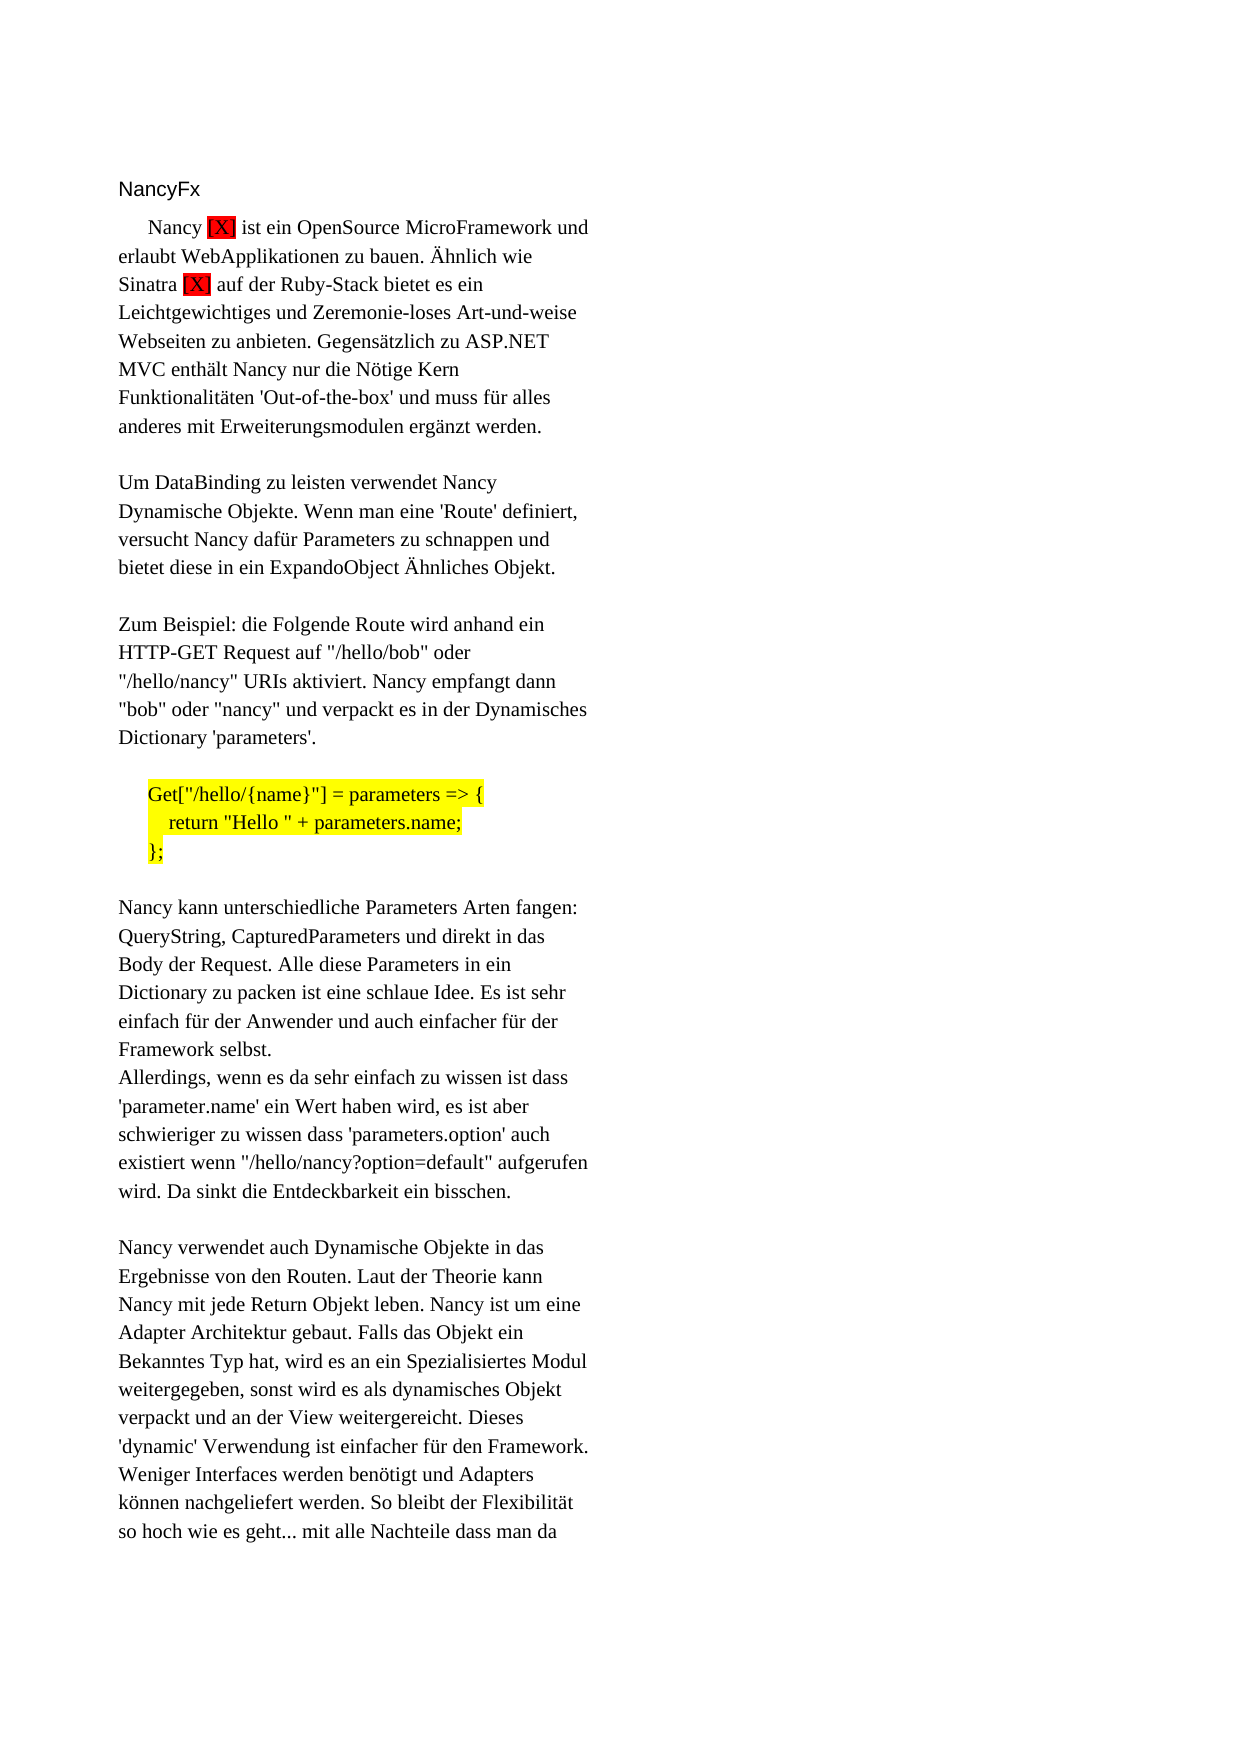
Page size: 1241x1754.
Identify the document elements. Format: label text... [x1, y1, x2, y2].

text Zum Beispiel: die Folgende Route wird anhand ein HTTP-GET Request auf "/hello/bob" oder "/hello/nancy" URIs aktiviert. Nancy empfangt dann "bob" oder "nancy" und verpackt es in der Dynamisches Dictionary 'parameters'. [118, 609, 591, 750]
text }; [118, 835, 591, 864]
text Um DataBinding zu leisten verwendet Nancy Dynamische Objekte. Wenn man eine 'Route' definiert, versucht Nancy dafür Parameters zu schnappen und bietet diese in ein ExpandoObject Ähnliches Objekt. [118, 467, 591, 580]
text Allerdings, wenn es da sehr einfach zu wissen ist dass 'parameter.name' ein Wert haben wird, es ist aber schwieriger zu wissen dass 'parameters.option' auch existiert wenn "/hello/nancy?option=default" aufgerufen wird. Da sinkt die Entdeckbarkeit ein bisschen. [118, 1062, 591, 1204]
text Nancy [X] ist ein OpenSource MicroFramework und erlaubt WebApplikationen zu bauen. Ähnlich wie Sinatra [X] auf der Ruby-Stack bietet es ein Leichtgewichtiges und Zeremonie-loses Art-und-weise Webseiten zu anbieten. Gegensätzlich zu ASP.NET MVC enthält Nancy nur die Nötige Kern Funktionalitäten 'Out-of-the-box' und muss für alles anderes mit Erweiterungsmodulen ergänzt werden. [118, 212, 591, 439]
text Nancy verwendet auch Dynamische Objekte in das Ergebnisse von den Routen. Laut der Theorie kann Nancy mit jede Return Objekt leben. Nancy ist um eine Adapter Architektur gebaut. Falls das Objekt ein Bekanntes Typ hat, wird es an ein Spezialisiertes Modul weitergegeben, sonst wird es als dynamisches Objekt verpackt und an der View weitergereicht. Dieses 'dynamic' Verwendung ist einfacher für den Framework. Weniger Interfaces werden benötigt und Adapters können nachgeliefert werden. So bleibt der Flexibilität so hoch wie es geht... mit alle Nachteile dass man da [118, 1232, 591, 1544]
text Nancy kann unterschiedliche Parameters Arten fangen: QueryString, CapturedParameters und direkt in das Body der Request. Alle diese Parameters in ein Dictionary zu packen ist eine schlaue Idee. Es ist sehr einfach für der Anwender und auch einfacher für der Framework selbst. [118, 892, 591, 1062]
text NancyFx [118, 177, 591, 200]
text Get["/hello/{name}"] = parameters => { [118, 779, 591, 807]
text return "Hello " + parameters.name; [118, 807, 591, 835]
